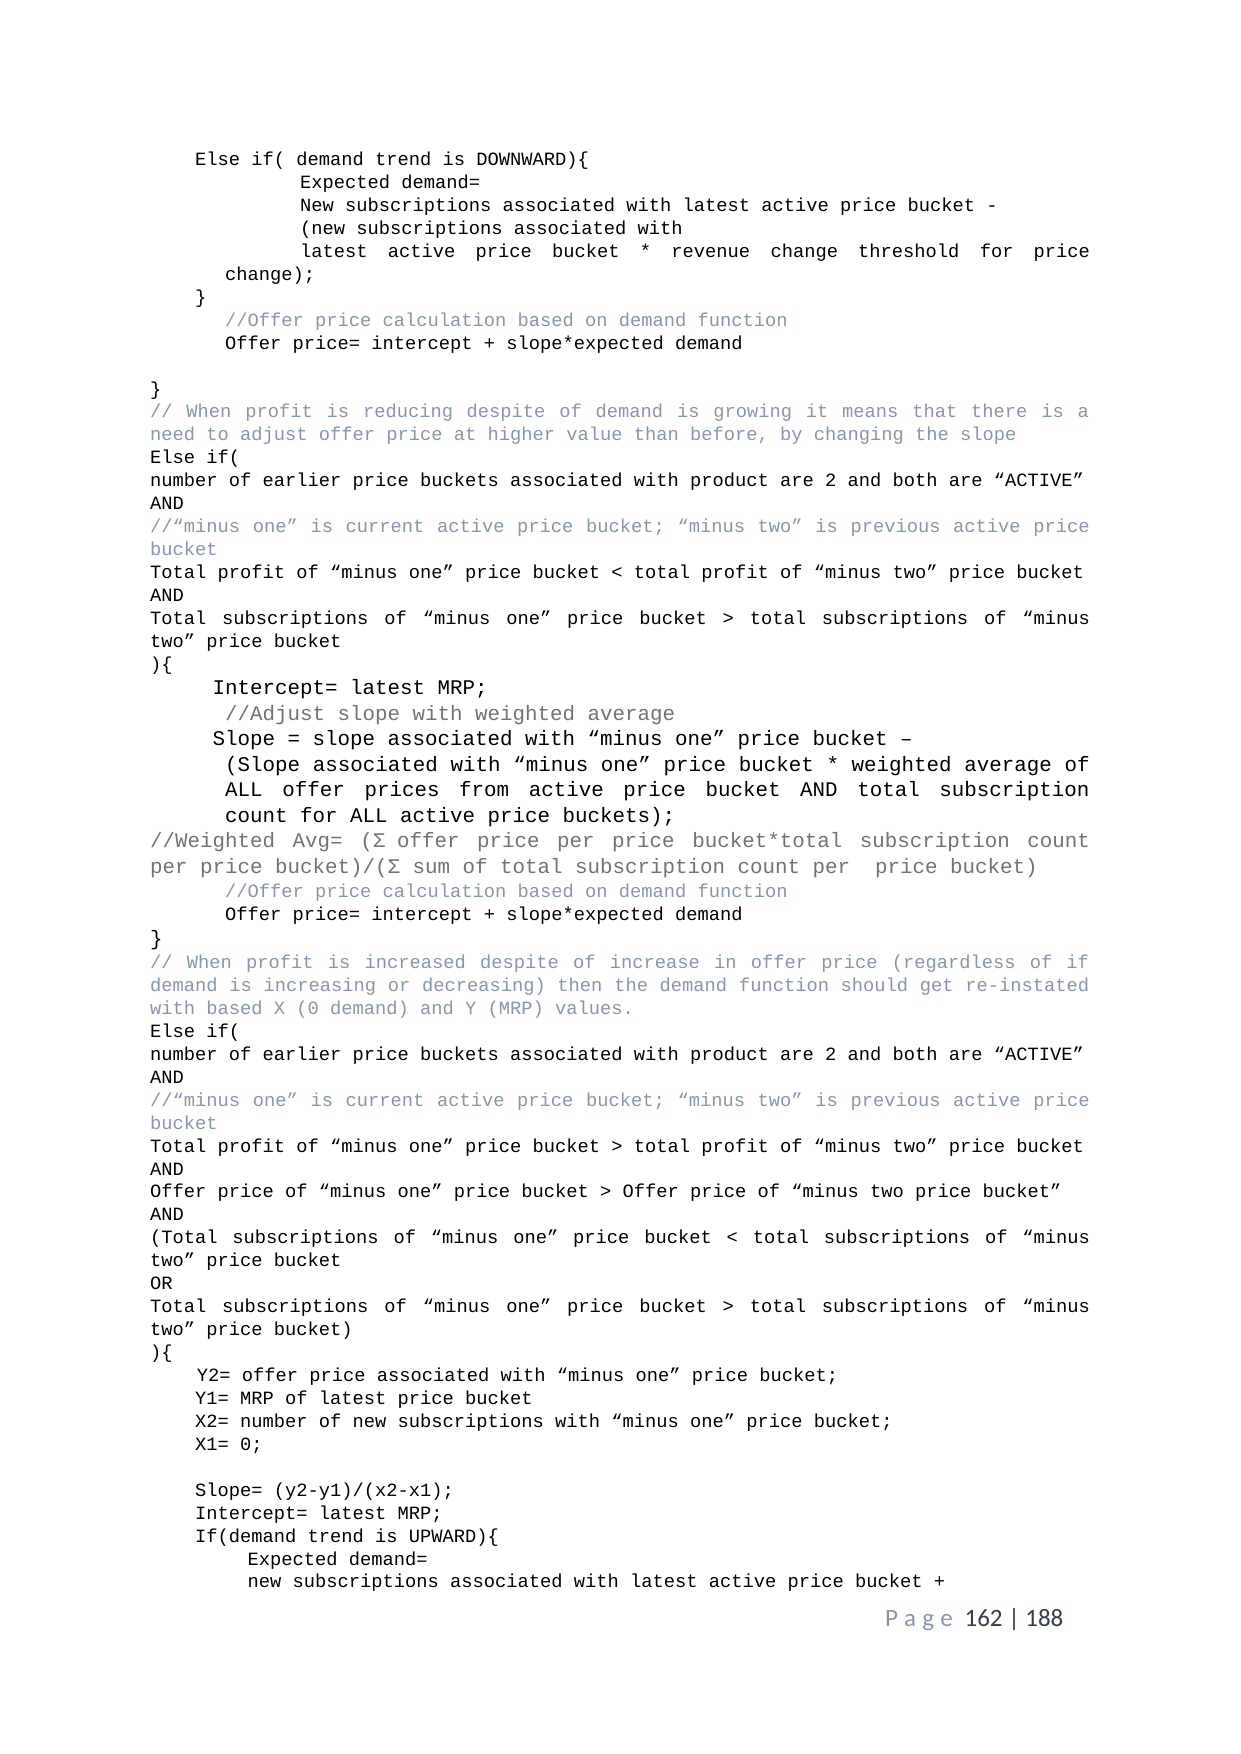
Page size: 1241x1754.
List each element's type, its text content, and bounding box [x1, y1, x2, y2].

text Else if( [150, 1022, 1090, 1043]
text Slope = slope associated with “minus one” price bucket – [150, 728, 1090, 752]
text Total subscriptions of “minus one” price bucket > total subscriptions of “minus two” price bucket [150, 608, 1090, 653]
text New subscriptions associated with latest active price bucket - [225, 196, 1090, 217]
text //Adjust slope with weighted average [150, 703, 1090, 726]
text number of earlier price buckets associated with product are 2 and both are “ACTIVE” [150, 1045, 1090, 1066]
text } [150, 927, 1090, 951]
text Total profit of “minus one” price bucket > total profit of “minus two” price bucket [150, 1136, 1090, 1158]
text (new subscriptions associated with [225, 219, 1090, 240]
text X2= number of new subscriptions with “minus one” price bucket; [150, 1412, 1090, 1433]
text // When profit is reducing despite of demand is growing it means that there is a need to adjust offer price at higher value than before, by changing the slope [150, 402, 1090, 446]
text latest active price bucket * revenue change threshold for price change); [225, 242, 1090, 286]
text Offer price of “minus one” price bucket > Offer price of “minus two price bucket” [150, 1182, 1090, 1203]
text number of earlier price buckets associated with product are 2 and both are “ACTIVE” [150, 471, 1090, 492]
text AND [150, 494, 1090, 515]
text AND [150, 1205, 1090, 1226]
text ){ [150, 1343, 1090, 1364]
text Intercept= latest MRP; [150, 1503, 1090, 1525]
text Intercept= latest MRP; [150, 677, 1090, 701]
text X1= 0; [150, 1435, 1090, 1456]
text Else if( demand trend is DOWNWARD){ [150, 150, 1090, 171]
text } [150, 379, 1090, 401]
text ){ [150, 654, 1090, 676]
text Total profit of “minus one” price bucket < total profit of “minus two” price bucket [150, 563, 1090, 584]
text Expected demand= [150, 1549, 1090, 1571]
text //Offer price calculation based on demand function [150, 310, 1090, 332]
text Total subscriptions of “minus one” price bucket > total subscriptions of “minus two” price bucket) [150, 1297, 1090, 1341]
text //Weighted Avg= (Σ offer price per price bucket*total subscription count per price bucket)/(Σ sum of total subscription count per price bucket) [150, 830, 1090, 879]
text Else if( [150, 448, 1090, 469]
text AND [150, 1159, 1090, 1181]
text // When profit is increased despite of increase in offer price (regardless of if demand is increasing or decreasing) then the demand function should get re-instated with based X (0 demand) and Y (MRP) values. [150, 953, 1090, 1020]
text //“minus one” is current active price bucket; “minus two” is previous active price bucket [150, 517, 1090, 561]
text //“minus one” is current active price bucket; “minus two” is previous active price bucket [150, 1091, 1090, 1135]
text Offer price= intercept + slope*expected demand [150, 904, 1090, 926]
text If(demand trend is UPWARD){ [150, 1526, 1090, 1548]
text Y1= MRP of latest price bucket [150, 1389, 1090, 1410]
text OR [150, 1274, 1090, 1295]
text Slope= (y2-y1)/(x2-x1); [150, 1481, 1090, 1502]
text AND [150, 586, 1090, 607]
text (Total subscriptions of “minus one” price bucket < total subscriptions of “minus two” price bucket [150, 1228, 1090, 1272]
text Offer price= intercept + slope*expected demand [150, 333, 1090, 355]
text (Slope associated with “minus one” price bucket * weighted average of ALL offer prices from active price bucket AND total subscription count for ALL active price buckets); [225, 754, 1090, 828]
text Expected demand= [225, 173, 1090, 194]
text //Offer price calculation based on demand function [150, 881, 1090, 903]
text } [150, 287, 1090, 309]
text Y2= offer price associated with “minus one” price bucket; [150, 1366, 1090, 1387]
text AND [150, 1068, 1090, 1089]
text new subscriptions associated with latest active price bucket + [150, 1572, 1090, 1593]
